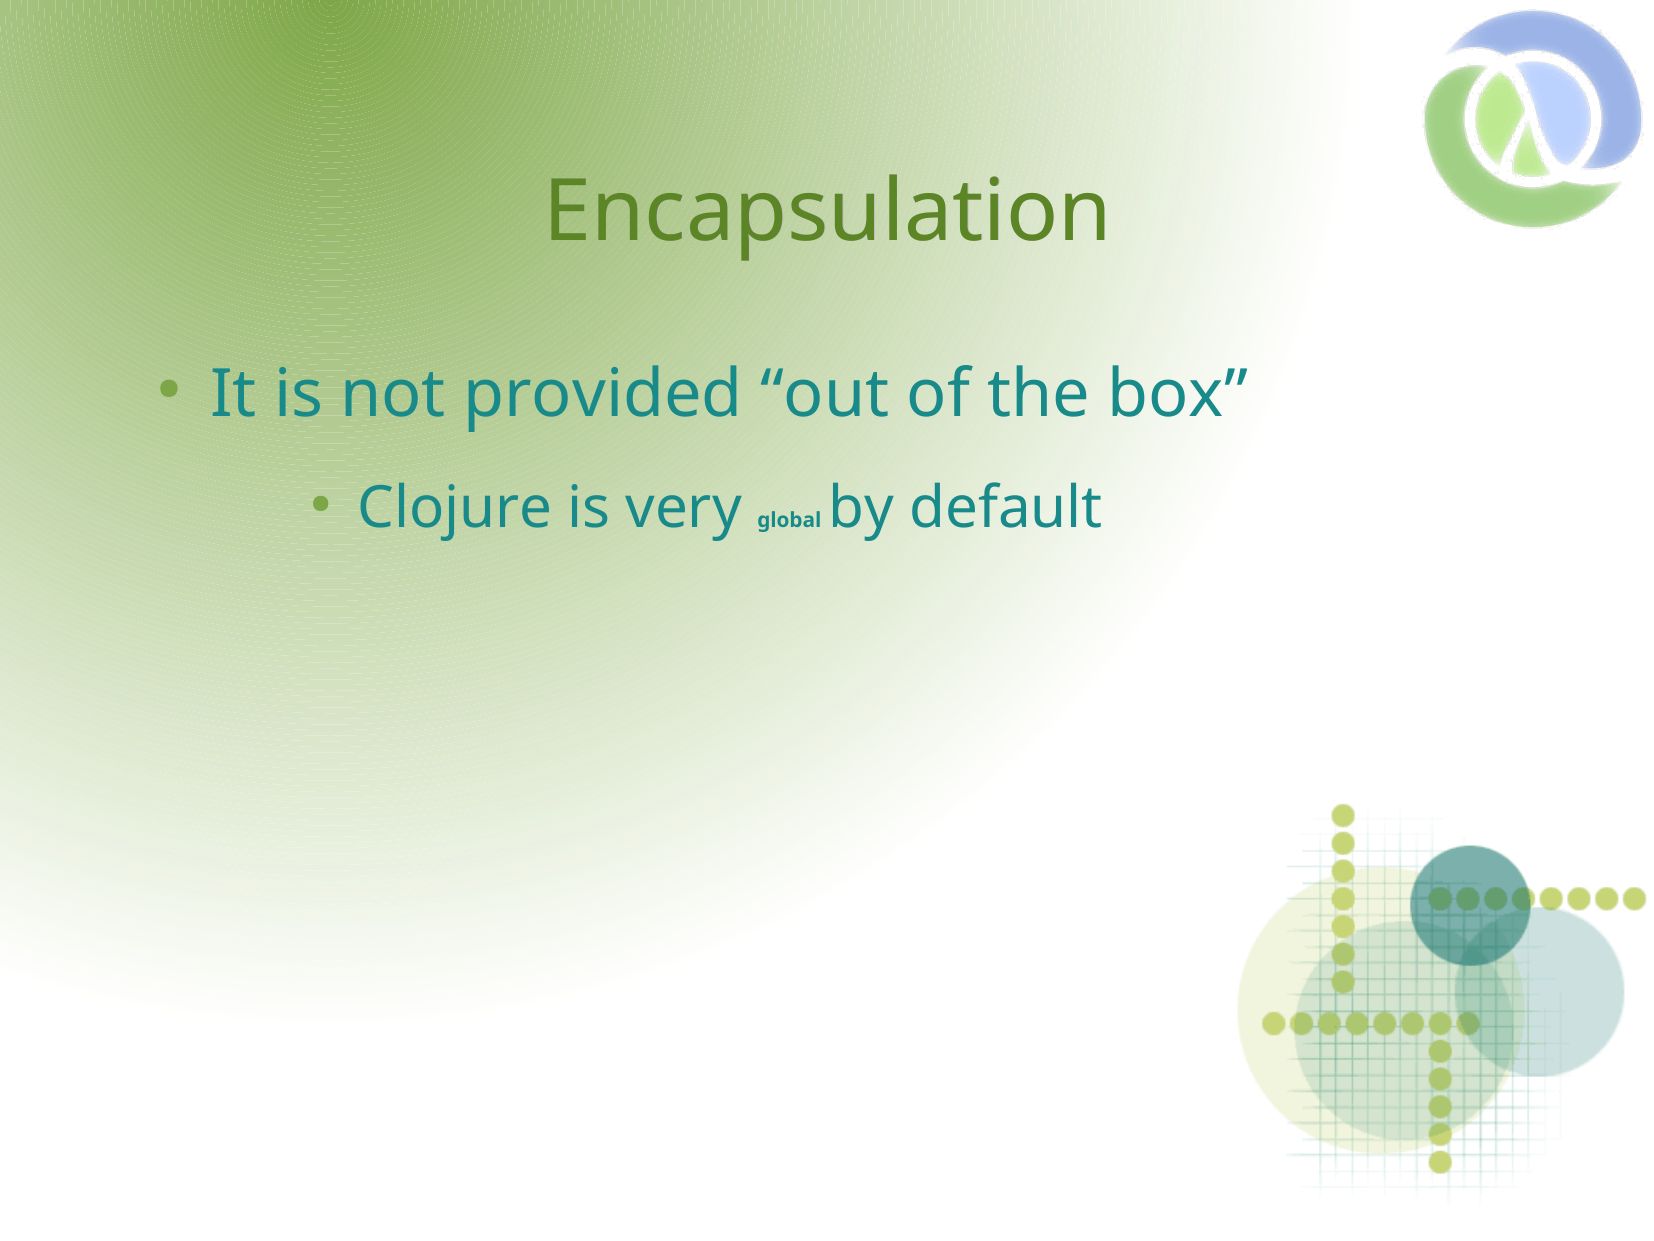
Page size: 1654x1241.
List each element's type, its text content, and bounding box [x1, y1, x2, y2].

picture [1224, 792, 1654, 1211]
title Encapsulation [121, 102, 1534, 310]
list It is not provided “out of the box” Clojure is very global by default [121, 344, 1534, 1127]
